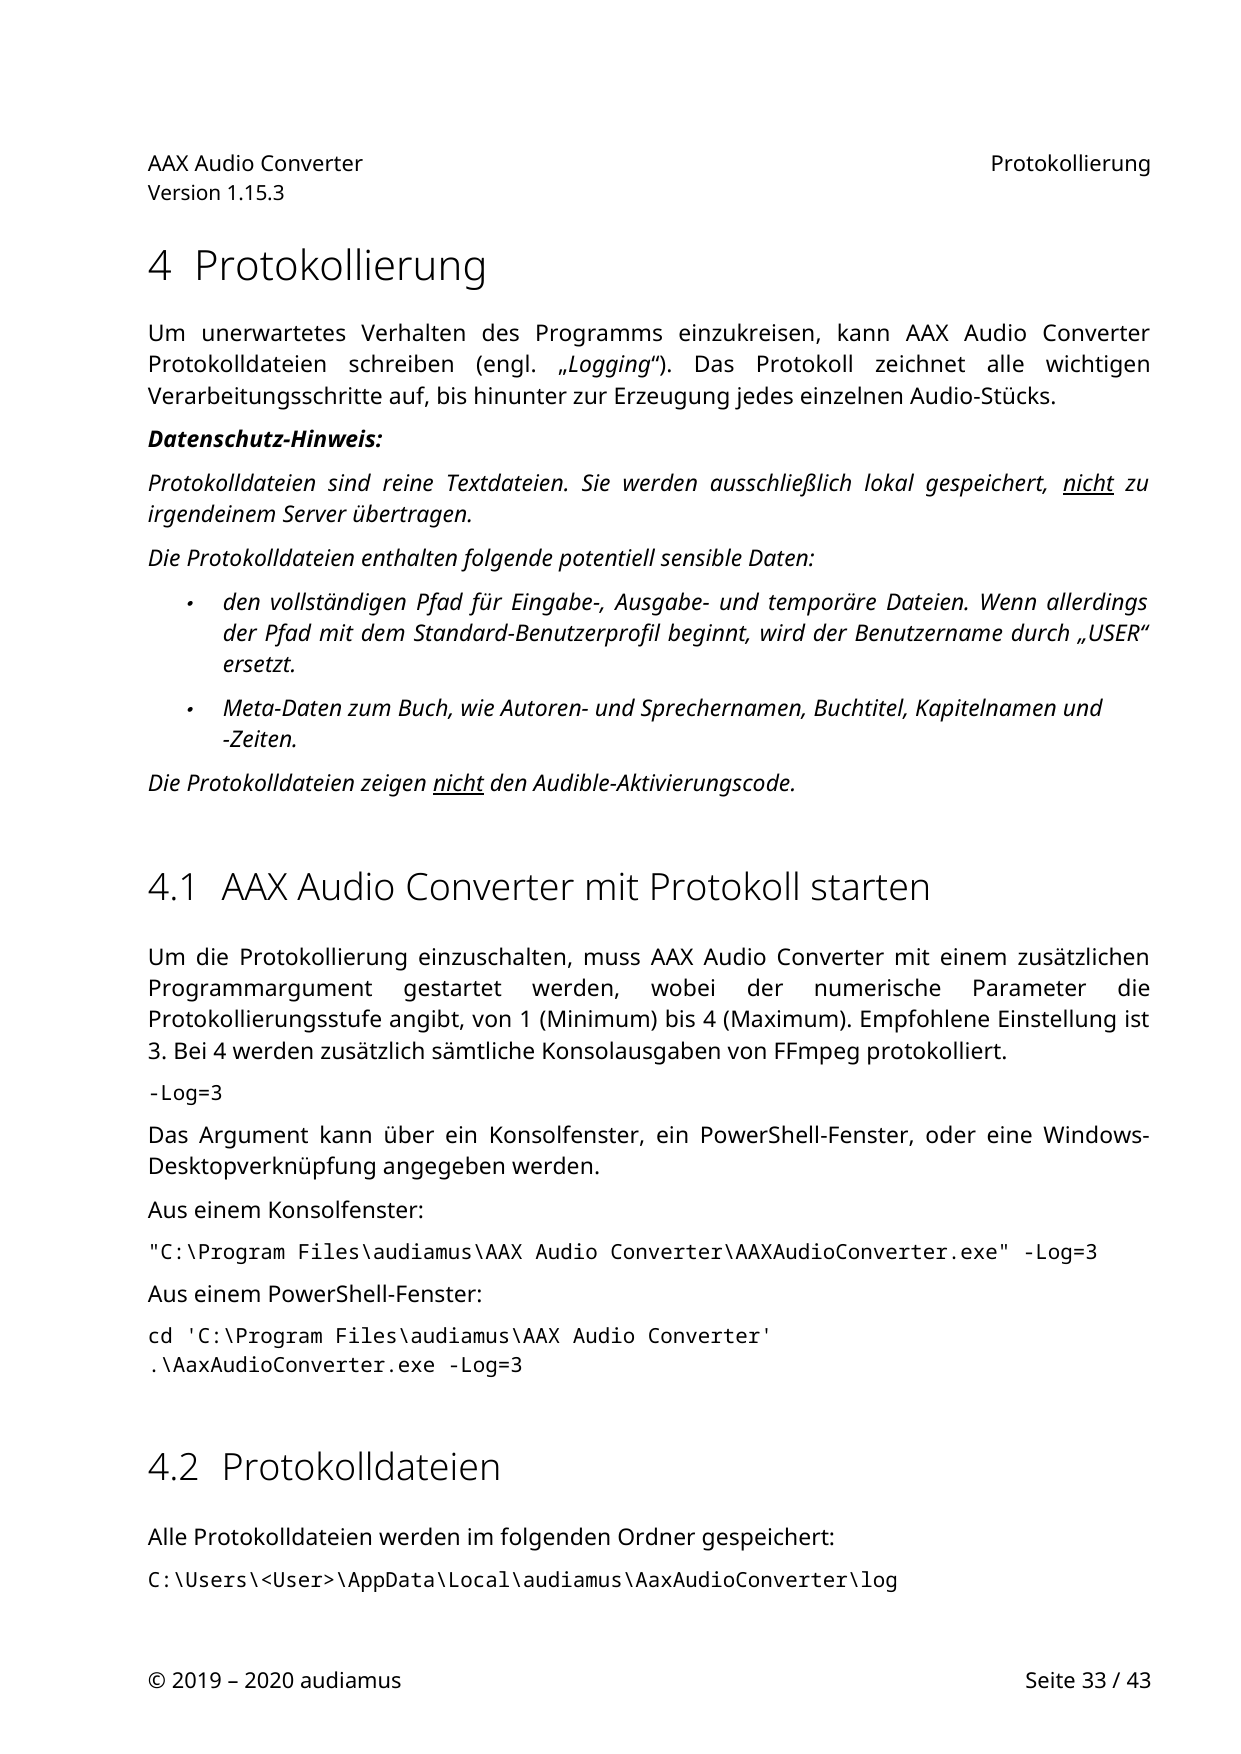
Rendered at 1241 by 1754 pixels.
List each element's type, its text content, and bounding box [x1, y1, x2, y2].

text Das Argument kann über ein Konsolfenster, ein PowerShell-Fenster, oder eine Windows-Desktopverknüpfung angegeben werden. [148, 1119, 1152, 1181]
list Meta-Daten zum Buch, wie Autoren- und Sprechernamen, Buchtitel, Kapitelnamen und -Zeiten. [185, 692, 1152, 754]
text C:\Users\<User>\AppData\Local\audiamus\AaxAudioConverter\log [148, 1565, 1152, 1593]
text Protokolldateien sind reine Textdateien. Sie werden ausschließlich lokal gespeichert, nicht zu irgendeinem Server übertragen. [148, 467, 1152, 529]
subtitle Protokollierung [148, 235, 1152, 292]
text Aus einem PowerShell-Fenster: [148, 1278, 1152, 1309]
list den vollständigen Pfad für Eingabe-, Ausgabe- und temporäre Dateien. Wenn allerdings der Pfad mit dem Standard-Benutzerprofil beginnt, wird der Benutzername durch „USER“ ersetzt. [185, 585, 1152, 679]
text Aus einem Konsolfenster: [148, 1194, 1152, 1225]
subtitle AAX Audio Converter mit Protokoll starten [148, 860, 1152, 911]
text Um unerwartetes Verhalten des Programms einzukreisen, kann AAX Audio Converter Protokolldateien schreiben (engl. „Logging“). Das Protokoll zeichnet alle wichtigen Verarbeitungsschritte auf, bis hinunter zur Erzeugung jedes einzelnen Audio-Stücks. [148, 317, 1152, 411]
text Die Protokolldateien zeigen nicht den Audible-Aktivierungscode. [148, 766, 1152, 798]
text cd 'C:\Program Files\audiamus\AAX Audio Converter' .\AaxAudioConverter.exe -Log=3 [148, 1322, 1152, 1378]
subtitle Protokolldateien [148, 1441, 1152, 1492]
text Datenschutz-Hinweis: [148, 423, 1152, 454]
text "C:\Program Files\audiamus\AAX Audio Converter\AAXAudioConverter.exe" -Log=3 [148, 1237, 1152, 1266]
text Alle Protokolldateien werden im folgenden Ordner gespeichert: [148, 1521, 1152, 1552]
text Die Protokolldateien enthalten folgende potentiell sensible Daten: [148, 542, 1152, 573]
text -Log=3 [148, 1078, 1152, 1106]
text Um die Protokollierung einzuschalten, muss AAX Audio Converter mit einem zusätzlichen Programmargument gestartet werden, wobei der numerische Parameter die Protokollierungsstufe angibt, von 1 (Minimum) bis 4 (Maximum). Empfohlene Einstellung ist 3. Bei 4 werden zusätzlich sämtliche Konsolausgaben von FFmpeg protokolliert. [148, 941, 1152, 1066]
